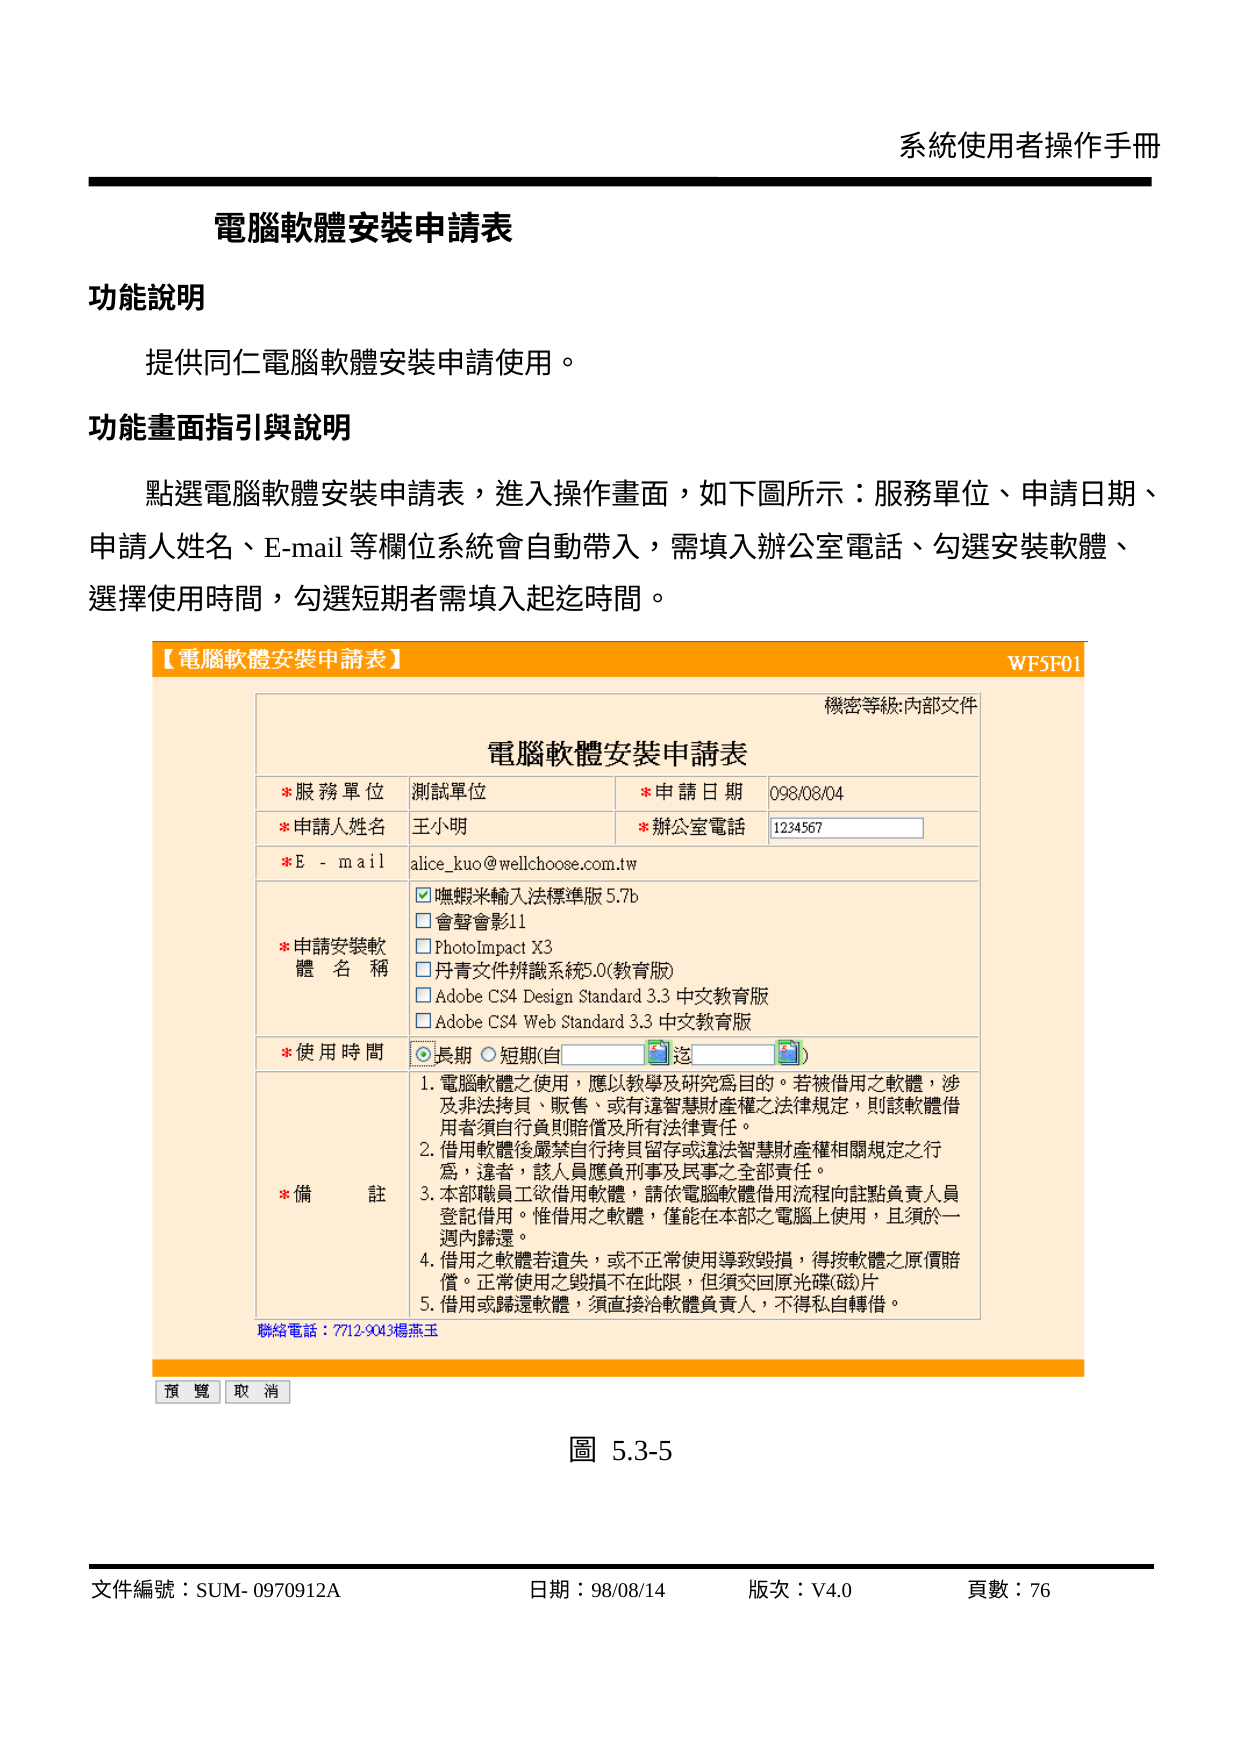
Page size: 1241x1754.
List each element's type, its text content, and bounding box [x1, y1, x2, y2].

text 圖 5.3‑5 [89, 1426, 1152, 1468]
subtitle 電腦軟體安裝申請表 [214, 202, 1152, 250]
text 點選電腦軟體安裝申請表，進入操作畫面，如下圖所示：服務單位、申請日期、申請人姓名、E-mail等欄位系統會自動帶入，需填入辦公室電話、勾選安裝軟體、選擇使用時間，勾選短期者需填入起迄時間。 [89, 470, 1152, 618]
subtitle 功能畫面指引與說明 [89, 405, 1152, 447]
text 提供同仁電腦軟體安裝申請使用。 [89, 340, 1152, 382]
subtitle 功能說明 [89, 274, 1152, 317]
